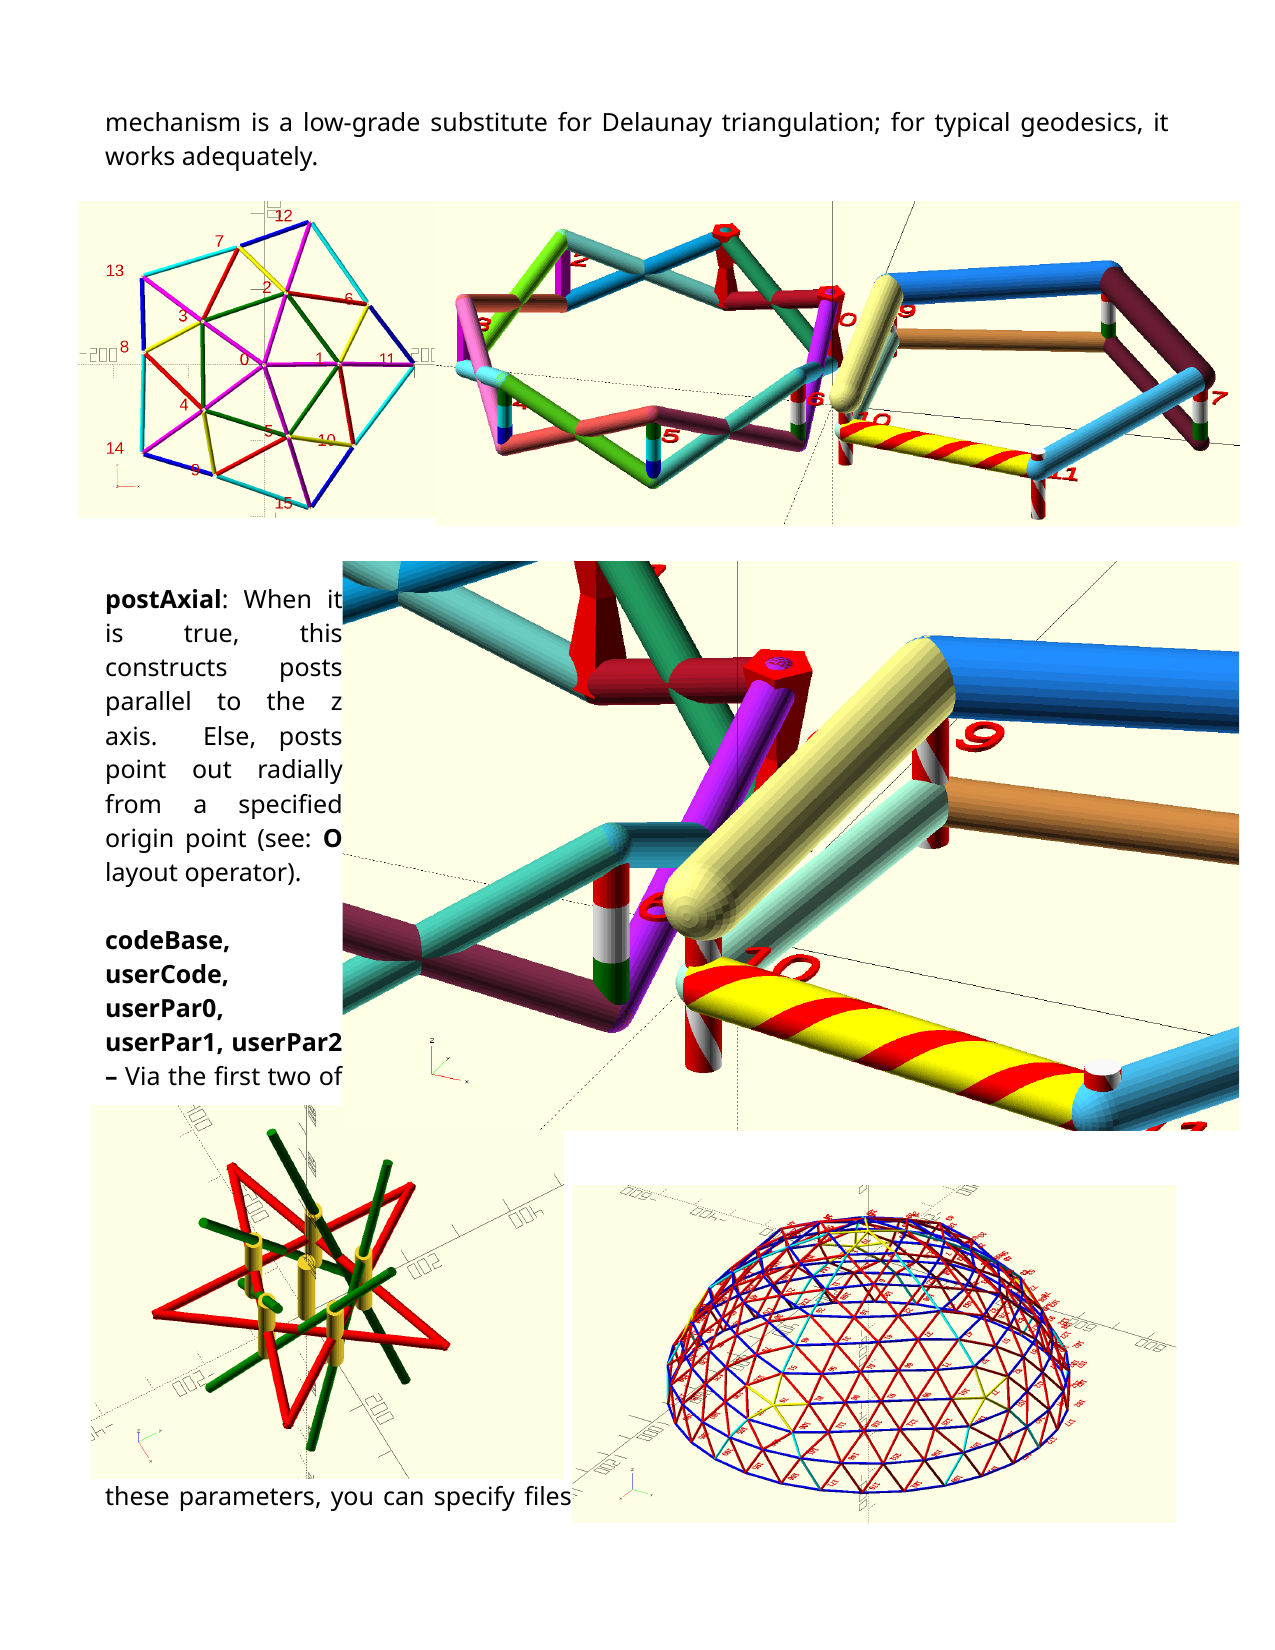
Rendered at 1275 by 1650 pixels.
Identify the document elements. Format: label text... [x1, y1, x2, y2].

text mechanism is a low-grade substitute for Delaunay triangulation; for typical geodesics, it works adequately. [105, 105, 1170, 173]
picture [91, 561, 1240, 1479]
picture [77, 201, 1240, 526]
picture [342, 561, 400, 590]
text postAxial: When it is true, this constructs posts parallel to the z axis. Else, posts point out radially from a specified origin point (see: O layout operator). [105, 582, 342, 888]
text these parameters, you can specify files [105, 1131, 1170, 1185]
picture [572, 1185, 1177, 1523]
text codeBase, userCode, userPar0, userPar1, userPar2 – Via the first two of [105, 922, 342, 1105]
